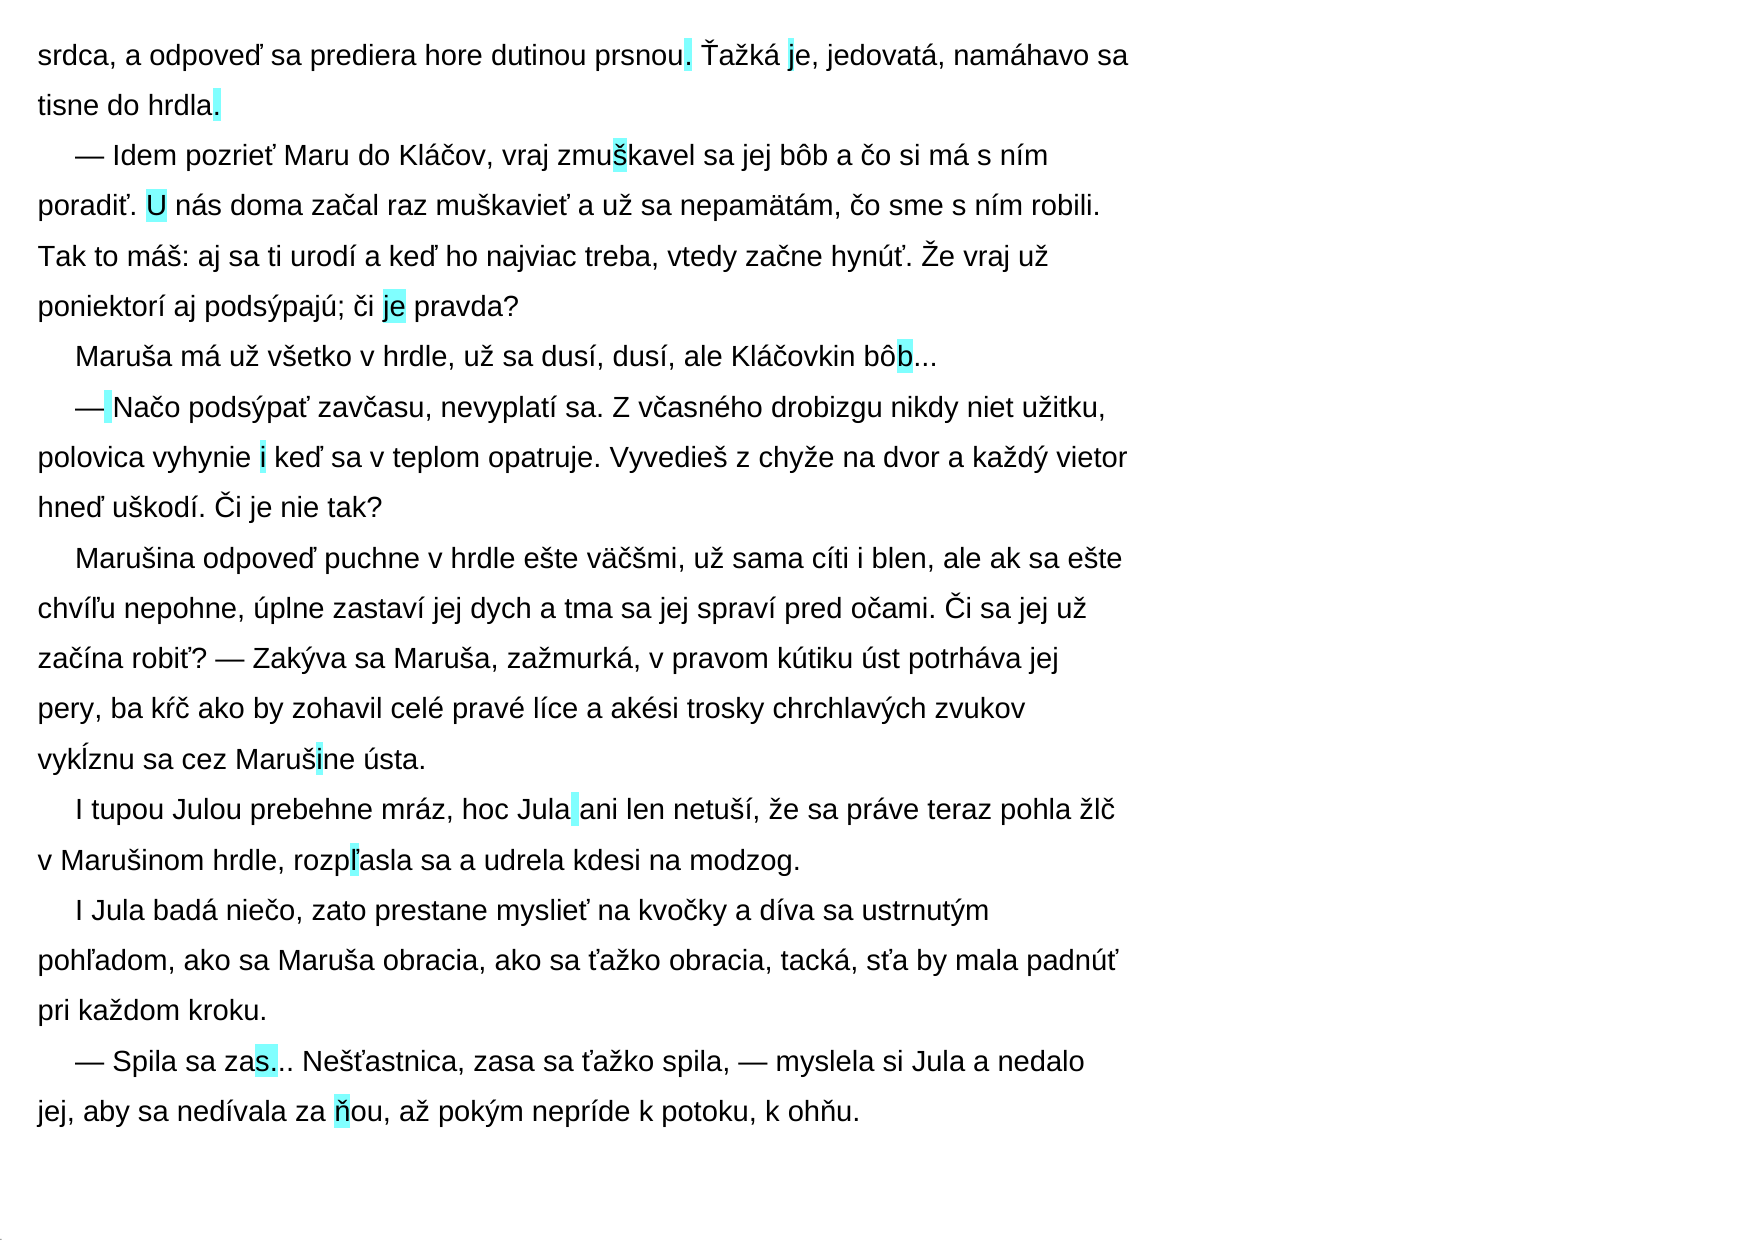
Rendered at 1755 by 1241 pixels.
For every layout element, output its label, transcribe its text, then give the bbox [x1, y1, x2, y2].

text — Načo podsýpať zavčasu, nevyplatí sa. Z včasného drobizgu nikdy niet užitku, polovica vyhynie i keď sa v teplom opatruje. Vyvedieš z chyže na dvor a každý vietor hneď uškodí. Či je nie tak? [37, 390, 1130, 524]
text I tupou Julou prebehne mráz, hoc Jula ani len netuší, že sa práve teraz pohla žlč v Marušinom hrdle, rozpľasla sa a udrela kdesi na modzog. [37, 792, 1130, 876]
text Maruša má už všetko v hrdle, už sa dusí, dusí, ale Kláčovkin bôb... [37, 339, 1130, 373]
text srdca, a odpoveď sa prediera hore dutinou prsnou. Ťažká je, jedovatá, namáhavo sa tisne do hrdla. [37, 37, 1130, 121]
text — Spila sa zas... Nešťastnica, zasa sa ťažko spila, — myslela si Jula a nedalo jej, aby sa nedívala za ňou, až pokým nepríde k potoku, k ohňu. [37, 1044, 1130, 1128]
text — Idem pozrieť Maru do Kláčov, vraj zmuškavel sa jej bôb a čo si má s ním poradiť. U nás doma začal raz muškavieť a už sa nepamätám, čo sme s ním robili. Tak to máš: aj sa ti urodí a keď ho najviac treba, vtedy začne hynúť. Že vraj už poniektorí aj podsýpajú; či je pravda? [37, 138, 1130, 323]
text I Jula badá niečo, zato prestane myslieť na kvočky a díva sa ustrnutým pohľadom, ako sa Maruša obracia, ako sa ťažko obracia, tacká, sťa by mala padnúť pri každom kroku. [37, 893, 1130, 1027]
text Marušina odpoveď puchne v hrdle ešte väčšmi, už sama cíti i blen, ale ak sa ešte chvíľu nepohne, úplne zastaví jej dych a tma sa jej spraví pred očami. Či sa jej už začína robiť? — Zakýva sa Maruša, zažmurká, v pravom kútiku úst potrháva jej pery, ba kŕč ako by zohavil celé pravé líce a akési trosky chrchlavých zvukov vykĺznu sa cez Marušine ústa. [37, 541, 1130, 775]
